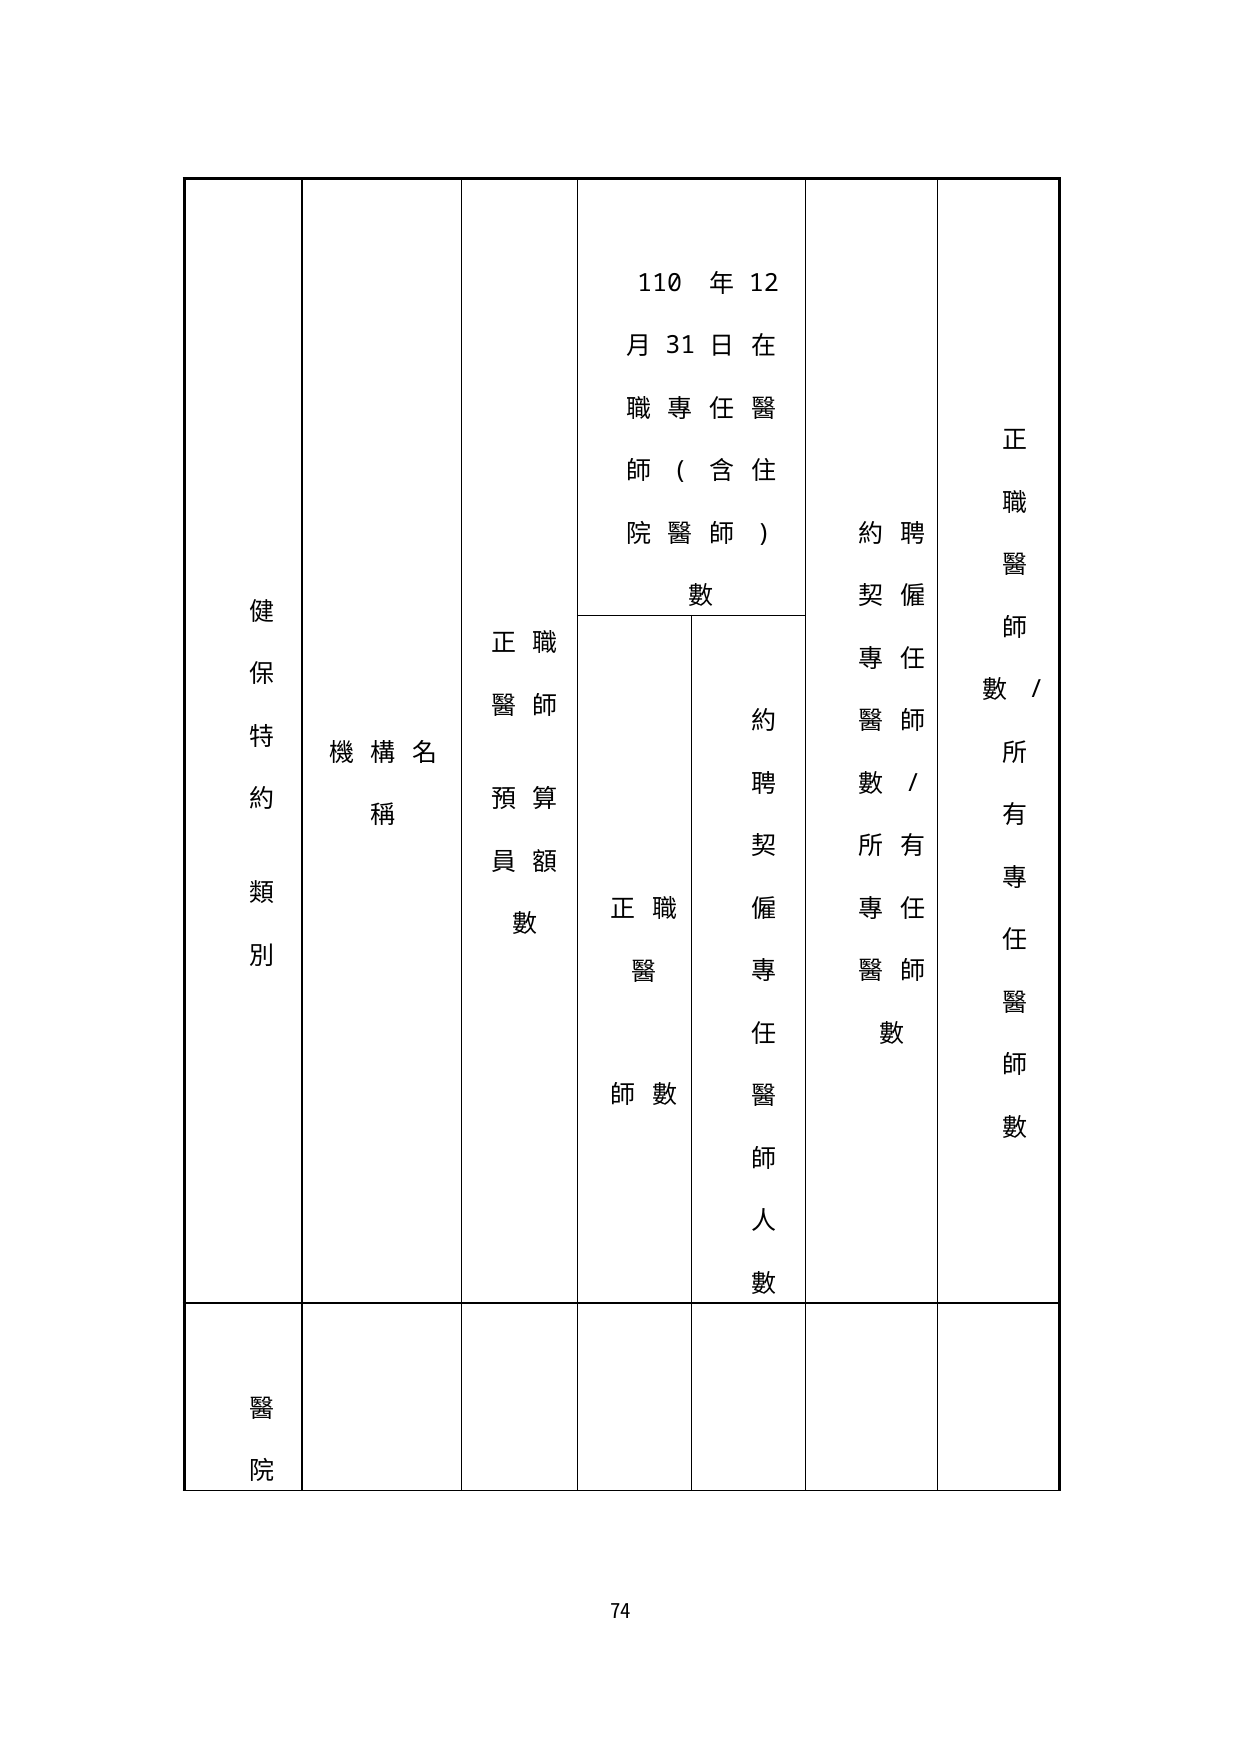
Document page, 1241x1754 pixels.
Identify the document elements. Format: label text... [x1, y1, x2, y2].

table_header 110年12月31日在職專任醫師(含住院醫師)數 [578, 180, 805, 615]
table_header 機構名稱 [303, 180, 461, 1302]
table_header 正職醫師 預算員額數 [462, 180, 577, 1302]
table_cell [938, 1304, 1058, 1490]
table_cell [692, 1304, 805, 1490]
table_cell 正職醫 師數 [578, 616, 691, 1302]
table_header 約聘契僱專任醫師數/所有專任醫師數 [806, 180, 937, 1302]
table_cell 醫院 [186, 1304, 301, 1490]
table_cell [303, 1304, 461, 1490]
table_cell [578, 1304, 691, 1490]
table_header 健保特約 類別 [186, 180, 301, 1302]
table_cell [806, 1304, 937, 1490]
table_header 正職醫師數/所有專任醫師數 [938, 180, 1058, 1302]
table_cell 約聘契僱專任醫師人數 [692, 616, 805, 1302]
table_cell [462, 1304, 577, 1490]
